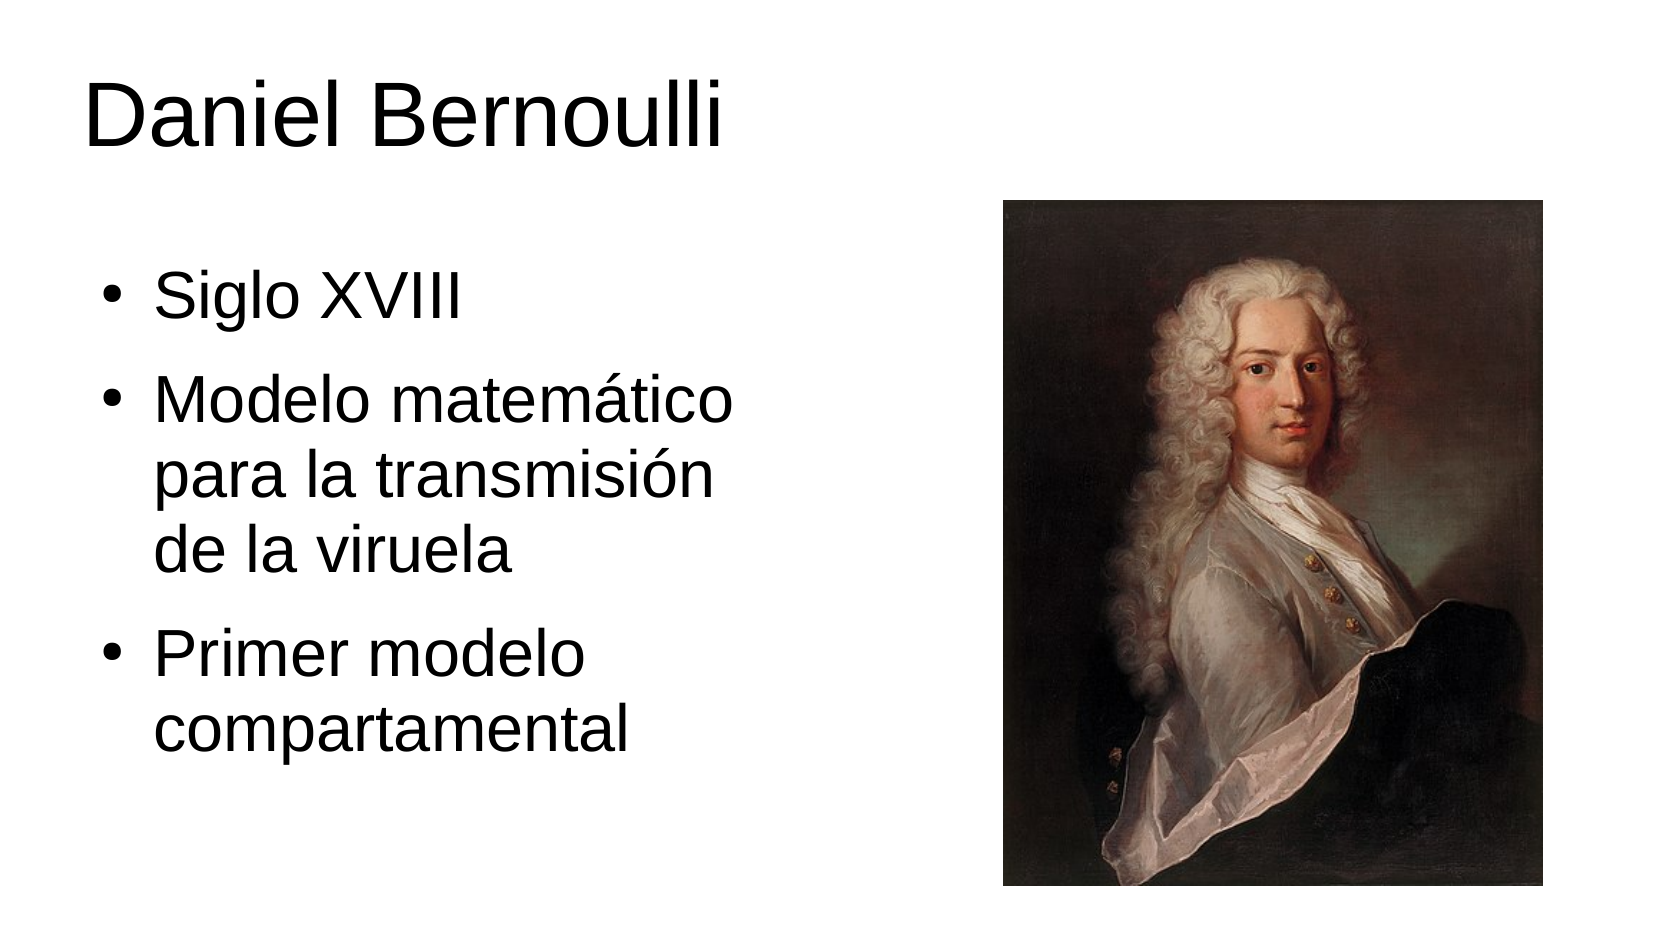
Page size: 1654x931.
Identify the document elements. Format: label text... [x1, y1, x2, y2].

title Daniel Bernoulli [82, 37, 1571, 193]
picture [1003, 200, 1543, 886]
list Siglo XVIII Modelo matemático para la transmisión de la viruela Primer modelo compartamental [82, 257, 798, 798]
